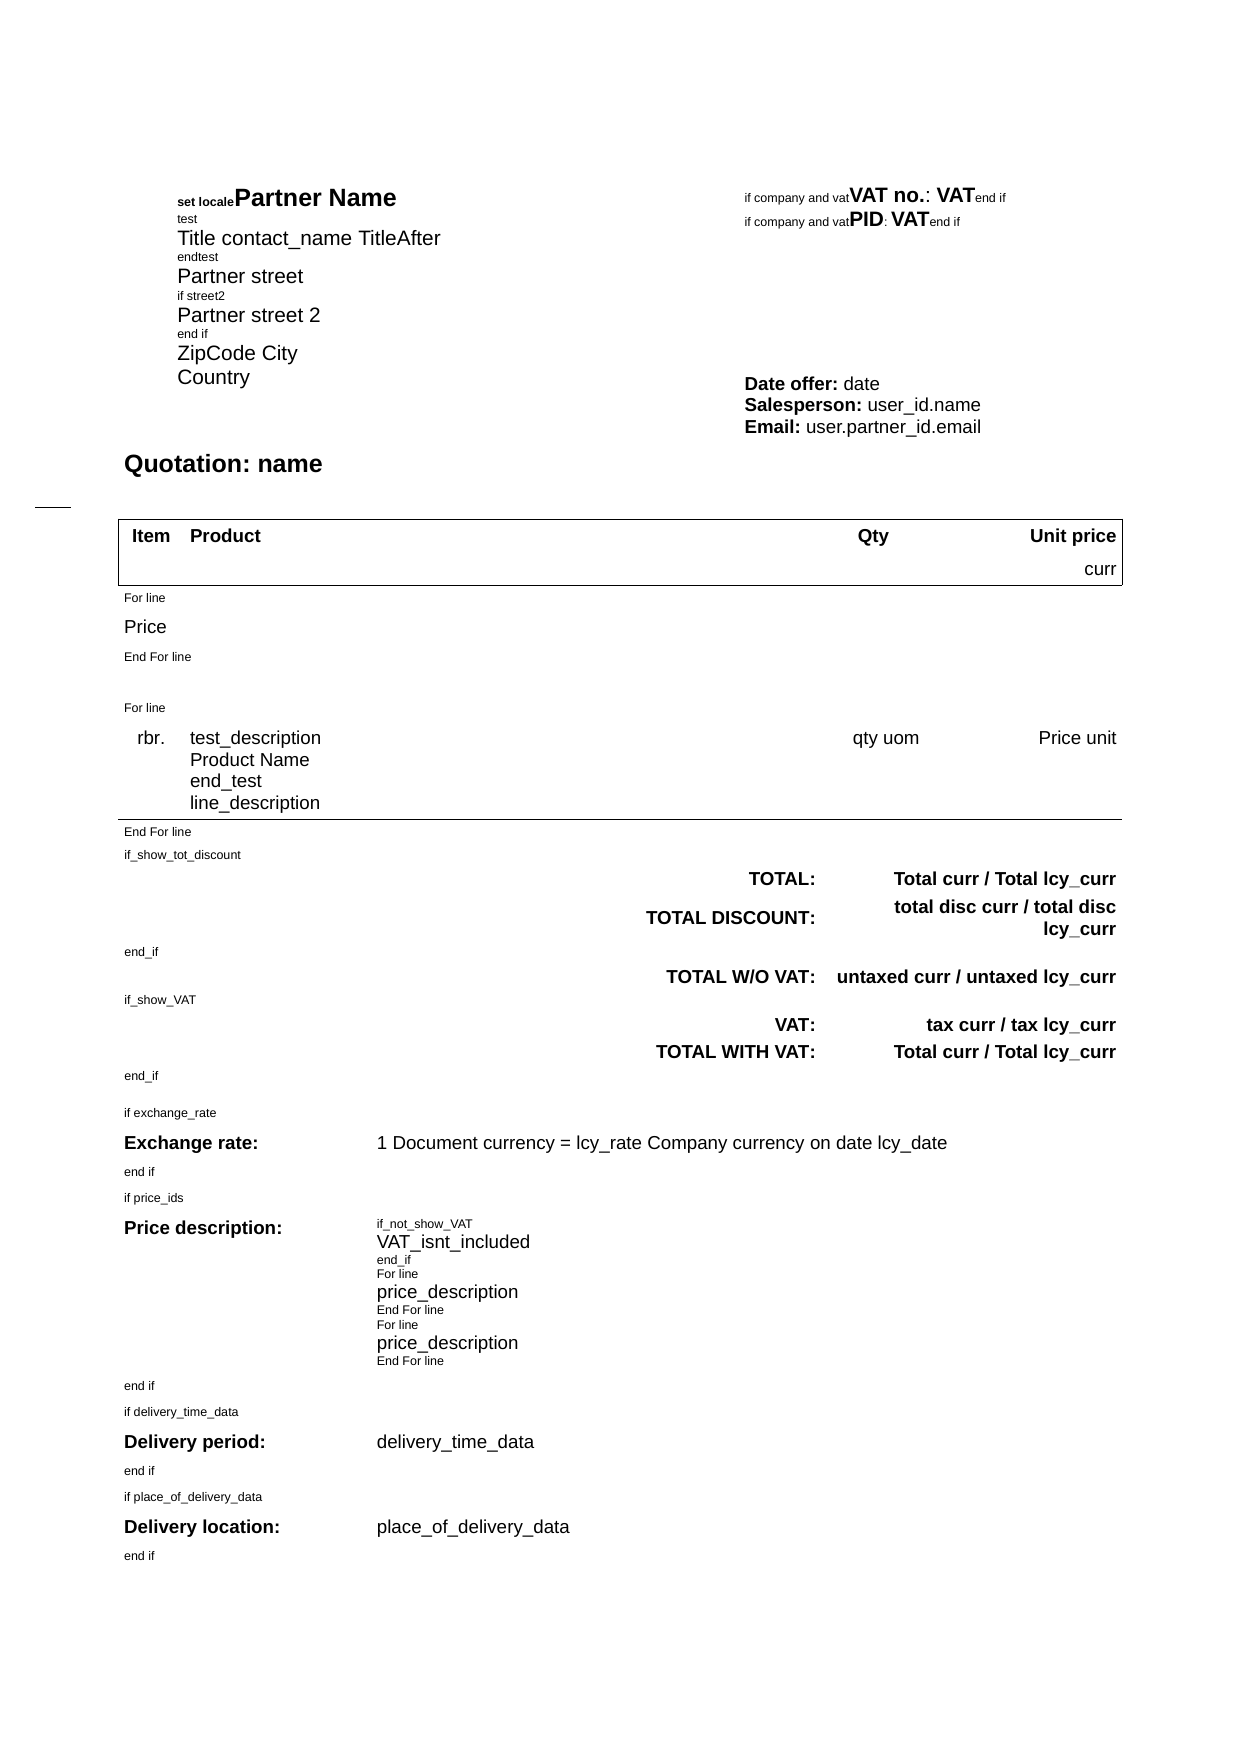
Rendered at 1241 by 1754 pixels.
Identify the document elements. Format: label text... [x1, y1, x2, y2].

table_cell if price_ids [118, 1185, 1122, 1211]
table_cell End For line [118, 820, 1122, 845]
table_cell Total curr / Total lcy_curr [821, 865, 1122, 893]
table_cell Exchange rate: [118, 1126, 371, 1159]
table_cell Delivery period: [118, 1425, 371, 1458]
table_cell TOTAL: [118, 865, 821, 893]
table_cell qty uom [821, 721, 925, 819]
table_cell end if [118, 1373, 1122, 1399]
table_cell untaxed curr / untaxed lcy_curr [821, 963, 1122, 990]
table_cell [118, 483, 1122, 518]
table_cell end if [118, 1159, 1122, 1185]
table_cell if place_of_delivery_data [118, 1484, 1122, 1510]
table_header Item [119, 520, 184, 552]
table_header [118, 177, 171, 443]
table_cell Total curr / Total lcy_curr [821, 1038, 1122, 1066]
table_cell VAT: [118, 1010, 821, 1038]
table_cell TOTAL WITH VAT: [118, 1038, 821, 1066]
table_cell end_if [118, 942, 1122, 962]
table_header Quotation: name [118, 443, 1122, 483]
table_cell place_of_delivery_data [371, 1510, 1122, 1543]
table_cell Price unit [925, 721, 1122, 819]
table_cell TOTAL DISCOUNT: [118, 893, 821, 942]
table_cell tax curr / tax lcy_curr [821, 1010, 1122, 1038]
table_cell For line [118, 586, 1122, 611]
table_cell end if [118, 1543, 1122, 1568]
table_cell rbr. [118, 721, 184, 819]
table_cell End For line [118, 644, 1122, 669]
table_header set localePartner Name test Title contact_name TitleAfter endtest Partner street if street2 Partner street 2 end if ZipCode City Country [171, 177, 738, 443]
table_cell [118, 670, 1122, 695]
table_cell if_not_show_VAT VAT_isnt_included end_if For line price_description End For line For line price_description End For line [371, 1211, 1122, 1373]
table_header Product [184, 520, 821, 552]
table_cell end if [118, 1458, 1122, 1484]
table_cell Price description: [118, 1211, 371, 1373]
table_cell test_description Product Name end_test line_description [184, 721, 821, 819]
table_cell curr [925, 552, 1122, 585]
table_cell total disc curr / total disc lcy_curr [821, 893, 1122, 942]
table_header Qty [821, 520, 925, 552]
table_cell [119, 552, 184, 585]
table_cell Price [118, 611, 1122, 644]
table_cell if_show_VAT [118, 990, 1122, 1010]
table_cell For line [118, 695, 1122, 721]
table_header if delivery_time_data [118, 1399, 1122, 1425]
table_cell [184, 552, 821, 585]
table_cell Date offer: date Salesperson: user_id.name Email: user.partner_id.email [739, 325, 1122, 443]
table_cell if_show_tot_discount [118, 845, 1122, 865]
table_cell 1 Document currency = lcy_rate Company currency on date lcy_date [371, 1126, 1122, 1159]
table_cell TOTAL W/O VAT: [118, 963, 821, 990]
table_cell Delivery location: [118, 1510, 371, 1543]
table_header if company and vatVAT no.: VATend if if company and vatPID: VATend if [739, 177, 1122, 325]
table_cell delivery_time_data [371, 1425, 1122, 1458]
table_cell [821, 552, 925, 585]
table_cell end_if [118, 1066, 1122, 1086]
table_header Unit price [925, 520, 1122, 552]
table_header if exchange_rate [118, 1100, 1122, 1126]
